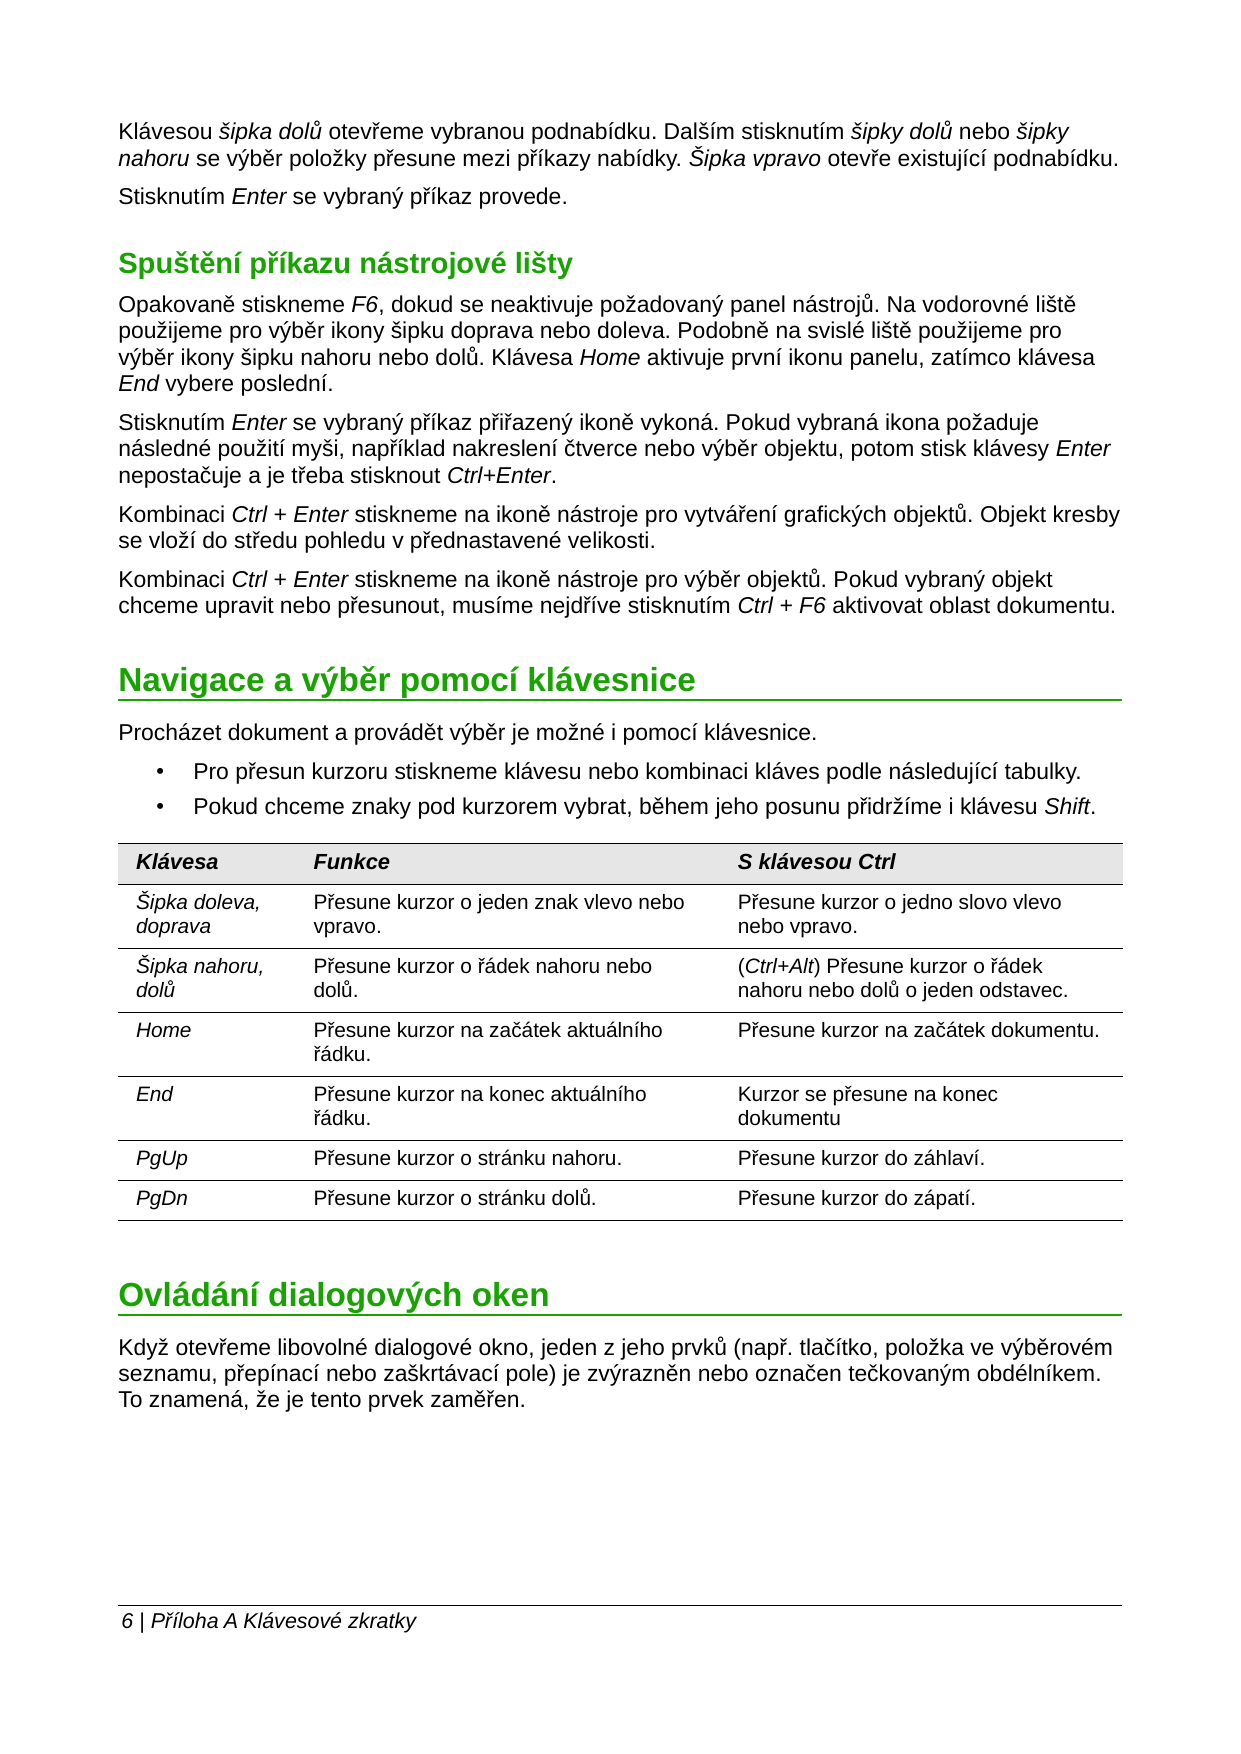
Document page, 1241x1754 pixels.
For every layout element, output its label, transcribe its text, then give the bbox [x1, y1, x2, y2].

list Pro přesun kurzoru stiskneme klávesu nebo kombinaci kláves podle následující tabulky. [156, 758, 1122, 784]
subtitle Spuštění příkazu nástrojové lišty [118, 246, 1122, 279]
list Procházet dokument a provádět výběr je možné i pomocí klávesnice. [118, 719, 1122, 745]
table_cell PgUp [118, 1141, 296, 1180]
table_cell Přesune kurzor o stránku nahoru. [296, 1141, 720, 1180]
subtitle Navigace a výběr pomocí klávesnice [118, 661, 1122, 699]
text Stisknutím Enter se vybraný příkaz provede. [118, 183, 1122, 210]
text Stisknutím Enter se vybraný příkaz přiřazený ikoně vykoná. Pokud vybraná ikona požaduje následné použití myši, například nakreslení čtverce nebo výběr objektu, potom stisk klávesy Enter nepostačuje a je třeba stisknout Ctrl+Enter. [118, 409, 1122, 488]
table_cell Kurzor se přesune na konec dokumentu [720, 1077, 1123, 1140]
text Kombinaci Ctrl + Enter stiskneme na ikoně nástroje pro vytváření grafických objektů. Objekt kresby se vloží do středu pohledu v přednastavené velikosti. [118, 501, 1122, 553]
text Když otevřeme libovolné dialogové okno, jeden z jeho prvků (např. tlačítko, položka ve výběrovém seznamu, přepínací nebo zaškrtávací pole) je zvýrazněn nebo označen tečkovaným obdélníkem. To znamená, že je tento prvek zaměřen. [118, 1333, 1122, 1412]
table_cell End [118, 1077, 296, 1140]
table_cell Přesune kurzor o řádek nahoru nebo dolů. [296, 949, 720, 1012]
table_cell Přesune kurzor na konec aktuálního řádku. [296, 1077, 720, 1140]
table_cell Šipka nahoru, dolů [118, 949, 296, 1012]
subtitle Ovládání dialogových oken [118, 1275, 1122, 1314]
table_cell Přesune kurzor o jeden znak vlevo nebo vpravo. [296, 885, 720, 948]
text Kombinaci Ctrl + Enter stiskneme na ikoně nástroje pro výběr objektů. Pokud vybraný objekt chceme upravit nebo přesunout, musíme nejdříve stisknutím Ctrl + F6 aktivovat oblast dokumentu. [118, 566, 1122, 618]
table_cell Šipka doleva, doprava [118, 885, 296, 948]
table_cell Přesune kurzor o jedno slovo vlevo nebo vpravo. [720, 885, 1123, 948]
text Opakovaně stiskneme F6, dokud se neaktivuje požadovaný panel nástrojů. Na vodorovné liště použijeme pro výběr ikony šipku doprava nebo doleva. Podobně na svislé liště použijeme pro výběr ikony šipku nahoru nebo dolů. Klávesa Home aktivuje první ikonu panelu, zatímco klávesa End vybere poslední. [118, 291, 1122, 397]
table_cell (Ctrl+Alt) Přesune kurzor o řádek nahoru nebo dolů o jeden odstavec. [720, 949, 1123, 1012]
table_cell Přesune kurzor na začátek aktuálního řádku. [296, 1013, 720, 1076]
table_header Funkce [296, 844, 720, 884]
table_cell Přesune kurzor do zápatí. [720, 1181, 1123, 1220]
table_cell Přesune kurzor o stránku dolů. [296, 1181, 720, 1220]
list Pokud chceme znaky pod kurzorem vybrat, během jeho posunu přidržíme i klávesu Shift. [156, 793, 1122, 819]
table_cell PgDn [118, 1181, 296, 1220]
table_cell Přesune kurzor na začátek dokumentu. [720, 1013, 1123, 1076]
table_cell Home [118, 1013, 296, 1076]
table_cell Přesune kurzor do záhlaví. [720, 1141, 1123, 1180]
table_header Klávesa [118, 844, 296, 884]
text Klávesou šipka dolů otevřeme vybranou podnabídku. Dalším stisknutím šipky dolů nebo šipky nahoru se výběr položky přesune mezi příkazy nabídky. Šipka vpravo otevře existující podnabídku. [118, 118, 1122, 171]
table_header S klávesou Ctrl [720, 844, 1123, 884]
